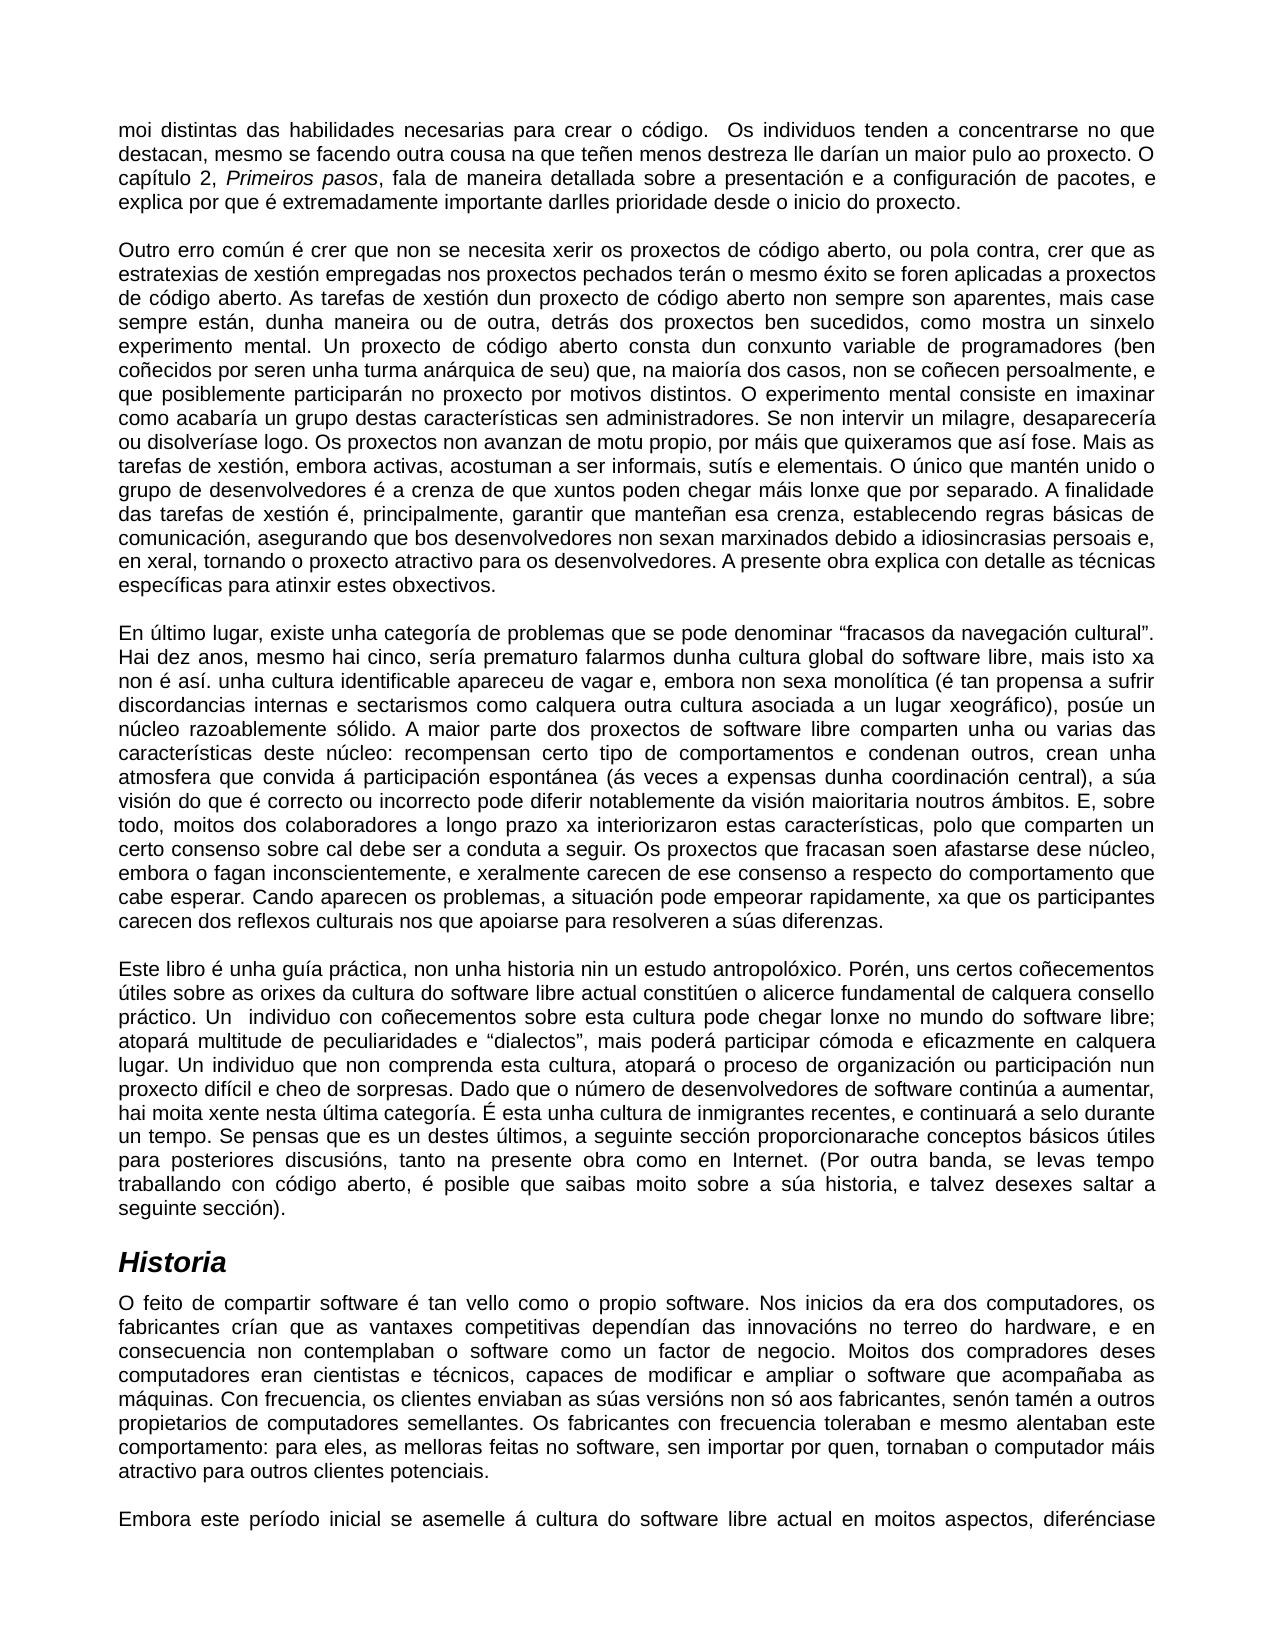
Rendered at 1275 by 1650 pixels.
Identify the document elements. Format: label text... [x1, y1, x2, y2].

subtitle Historia [118, 1245, 1157, 1279]
text Embora este período inicial se asemelle á cultura do software libre actual en moitos aspectos, diferénciase [118, 1507, 1157, 1531]
text moi distintas das habilidades necesarias para crear o código. Os individuos tenden a concentrarse no que destacan, mesmo se facendo outra cousa na que teñen menos destreza lle darían un maior pulo ao proxecto. O capítulo 2, Primeiros pasos, fala de maneira detallada sobre a presentación e a configuración de pacotes, e explica por que é extremadamente importante darlles prioridade desde o inicio do proxecto. [118, 118, 1157, 214]
text Este libro é unha guía práctica, non unha historia nin un estudo antropolóxico. Porén, uns certos coñecementos útiles sobre as orixes da cultura do software libre actual constitúen o alicerce fundamental de calquera consello práctico. Un individuo con coñecementos sobre esta cultura pode chegar lonxe no mundo do software libre; atopará multitude de peculiaridades e “dialectos”, mais poderá participar cómoda e eficazmente en calquera lugar. Un individuo que non comprenda esta cultura, atopará o proceso de organización ou participación nun proxecto difícil e cheo de sorpresas. Dado que o número de desenvolvedores de software continúa a aumentar, hai moita xente nesta última categoría. É esta unha cultura de inmigrantes recentes, e continuará a selo durante un tempo. Se pensas que es un destes últimos, a seguinte sección proporcionarache conceptos básicos útiles para posteriores discusións, tanto na presente obra como en Internet. (Por outra banda, se levas tempo traballando con código aberto, é posible que saibas moito sobre a súa historia, e talvez desexes saltar a seguinte sección). [118, 957, 1157, 1220]
text O feito de compartir software é tan vello como o propio software. Nos inicios da era dos computadores, os fabricantes crían que as vantaxes competitivas dependían das innovacións no terreo do hardware, e en consecuencia non contemplaban o software como un factor de negocio. Moitos dos compradores deses computadores eran cientistas e técnicos, capaces de modificar e ampliar o software que acompañaba as máquinas. Con frecuencia, os clientes enviaban as súas versións non só aos fabricantes, senón tamén a outros propietarios de computadores semellantes. Os fabricantes con frecuencia toleraban e mesmo alentaban este comportamento: para eles, as melloras feitas no software, sen importar por quen, tornaban o computador máis atractivo para outros clientes potenciais. [118, 1291, 1157, 1483]
text Outro erro común é crer que non se necesita xerir os proxectos de código aberto, ou pola contra, crer que as estratexias de xestión empregadas nos proxectos pechados terán o mesmo éxito se foren aplicadas a proxectos de código aberto. As tarefas de xestión dun proxecto de código aberto non sempre son aparentes, mais case sempre están, dunha maneira ou de outra, detrás dos proxectos ben sucedidos, como mostra un sinxelo experimento mental. Un proxecto de código aberto consta dun conxunto variable de programadores (ben coñecidos por seren unha turma anárquica de seu) que, na maioría dos casos, non se coñecen persoalmente, e que posiblemente participarán no proxecto por motivos distintos. O experimento mental consiste en imaxinar como acabaría un grupo destas características sen administradores. Se non intervir un milagre, desaparecería ou disolveríase logo. Os proxectos non avanzan de motu propio, por máis que quixeramos que así fose. Mais as tarefas de xestión, embora activas, acostuman a ser informais, sutís e elementais. O único que mantén unido o grupo de desenvolvedores é a crenza de que xuntos poden chegar máis lonxe que por separado. A finalidade das tarefas de xestión é, principalmente, garantir que manteñan esa crenza, establecendo regras básicas de comunicación, asegurando que bos desenvolvedores non sexan marxinados debido a idiosincrasias persoais e, en xeral, tornando o proxecto atractivo para os desenvolvedores. A presente obra explica con detalle as técnicas específicas para atinxir estes obxectivos. [118, 238, 1157, 597]
text En último lugar, existe unha categoría de problemas que se pode denominar “fracasos da navegación cultural”. Hai dez anos, mesmo hai cinco, sería prematuro falarmos dunha cultura global do software libre, mais isto xa non é así. unha cultura identificable apareceu de vagar e, embora non sexa monolítica (é tan propensa a sufrir discordancias internas e sectarismos como calquera outra cultura asociada a un lugar xeográfico), posúe un núcleo razoablemente sólido. A maior parte dos proxectos de software libre comparten unha ou varias das características deste núcleo: recompensan certo tipo de comportamentos e condenan outros, crean unha atmosfera que convida á participación espontánea (ás veces a expensas dunha coordinación central), a súa visión do que é correcto ou incorrecto pode diferir notablemente da visión maioritaria noutros ámbitos. E, sobre todo, moitos dos colaboradores a longo prazo xa interiorizaron estas características, polo que comparten un certo consenso sobre cal debe ser a conduta a seguir. Os proxectos que fracasan soen afastarse dese núcleo, embora o fagan inconscientemente, e xeralmente carecen de ese consenso a respecto do comportamento que cabe esperar. Cando aparecen os problemas, a situación pode empeorar rapidamente, xa que os participantes carecen dos reflexos culturais nos que apoiarse para resolveren a súas diferenzas. [118, 621, 1157, 933]
